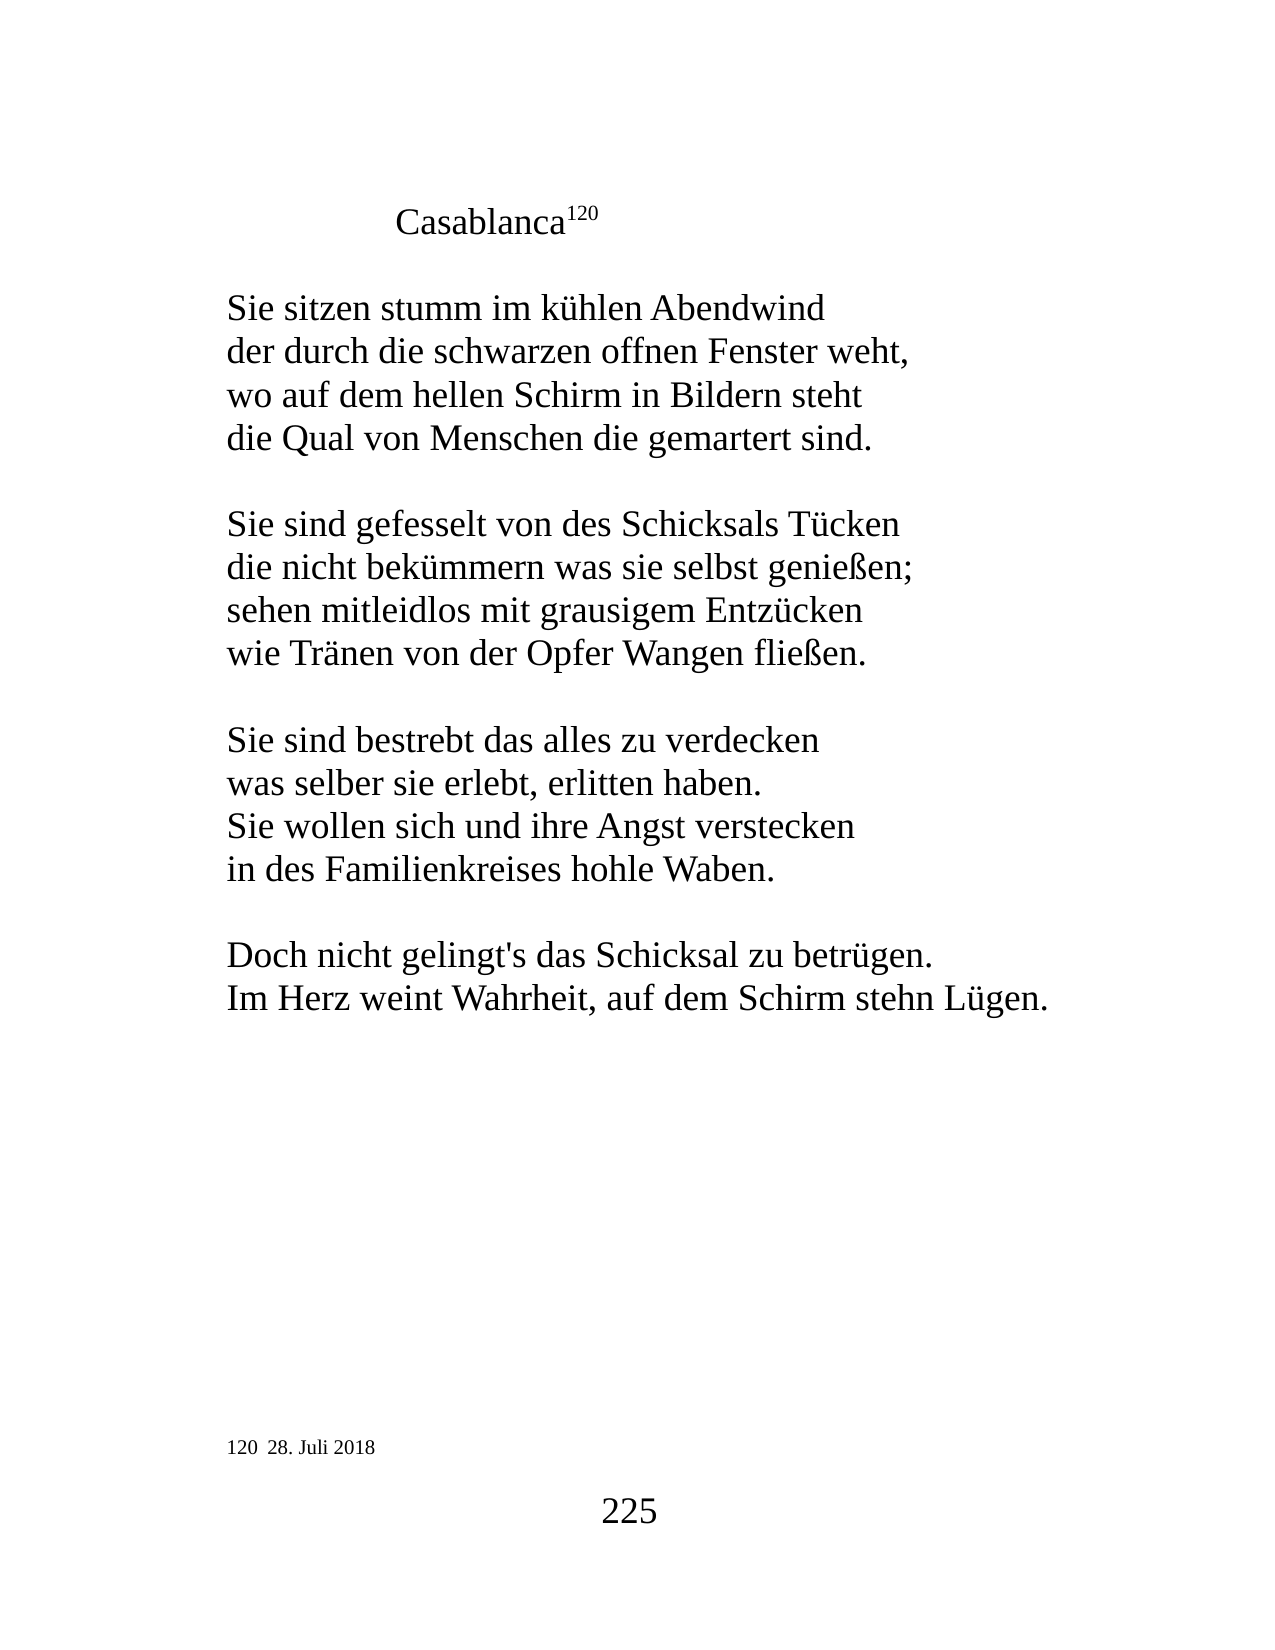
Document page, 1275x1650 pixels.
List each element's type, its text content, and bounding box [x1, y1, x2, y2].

text was selber sie erlebt, erlitten haben. [226, 760, 1157, 803]
text Sie sind gefesselt von des Schicksals Tücken [226, 501, 1157, 544]
text sehen mitleidlos mit grausigem Entzücken [226, 588, 1157, 631]
text 28. Juli 2018 [226, 1435, 1157, 1459]
text wie Tränen von der Opfer Wangen fließen. [226, 631, 1157, 674]
text der durch die schwarzen offnen Fenster weht, [226, 329, 1157, 372]
text Doch nicht gelingt's das Schicksal zu betrügen. [226, 933, 1157, 976]
text Sie wollen sich und ihre Angst verstecken [226, 803, 1157, 846]
text Im Herz weint Wahrheit, auf dem Schirm stehn Lügen. [226, 976, 1157, 1019]
text wo auf dem hellen Schirm in Bildern steht [226, 372, 1157, 415]
text die Qual von Menschen die gemartert sind. [226, 415, 1157, 458]
text Sie sitzen stumm im kühlen Abendwind [226, 286, 1157, 329]
text Casablanca [226, 199, 1157, 243]
text Sie sind bestrebt das alles zu verdecken [226, 717, 1157, 760]
text in des Familienkreises hohle Waben. [226, 846, 1157, 889]
text die nicht bekümmern was sie selbst genießen; [226, 544, 1157, 588]
